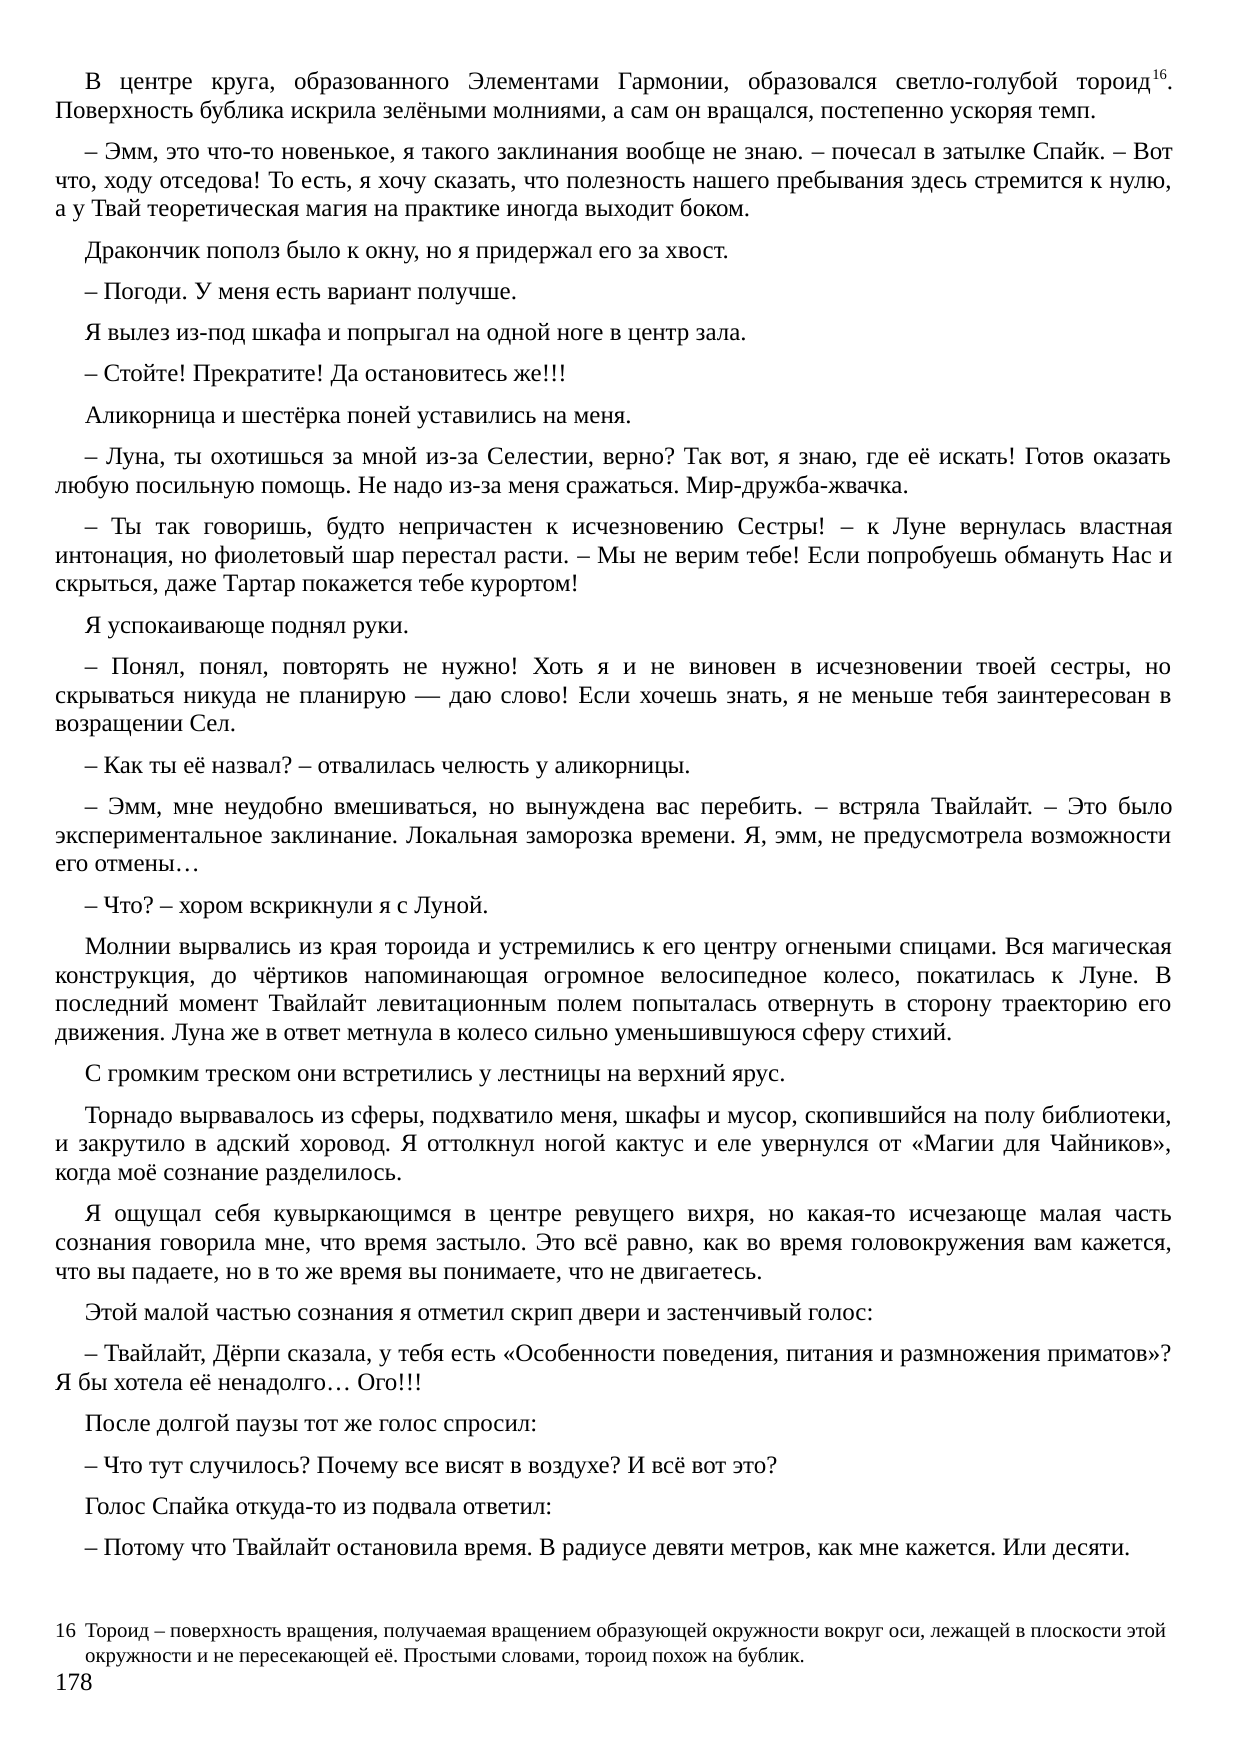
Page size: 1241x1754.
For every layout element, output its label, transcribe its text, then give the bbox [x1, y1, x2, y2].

text Молнии вырвались из края тороида и устремились к его центру огнеными спицами. Вся магическая конструкция, до чёртиков напоминающая огромное велосипедное колесо, покатилась к Луне. В последний момент Твайлайт левитационным полем попыталась отвернуть в сторону траекторию его движения. Луна же в ответ метнула в колесо сильно уменьшившуюся сферу стихий. [55, 931, 1173, 1046]
text Торнадо вырвавалось из сферы, подхватило меня, шкафы и мусор, скопившийся на полу библиотеки, и закрутило в адский хоровод. Я оттолкнул ногой кактус и еле увернулся от «Магии для Чайников», когда моё сознание разделилось. [55, 1100, 1173, 1186]
text Дракончик пополз было к окну, но я придержал его за хвост. [55, 235, 1173, 263]
text – Эмм, это что-то новенькое, я такого заклинания вообще не знаю. – почесал в затылке Спайк. – Вот что, ходу отседова! То есть, я хочу сказать, что полезность нашего пребывания здесь стремится к нулю, а у Твай теоретическая магия на практике иногда выходит боком. [55, 136, 1173, 222]
text После долгой паузы тот же голос спросил: [55, 1408, 1173, 1437]
text В центре круга, образованного Элементами Гармонии, образовался светло-голубой тороид. Поверхность бублика искрила зелёными молниями, а сам он вращался, постепенно ускоряя темп. [55, 66, 1173, 123]
text Тороид – поверхность вращения, получаемая вращением образующей окружности вокруг оси, лежащей в плоскости этой окружности и не пересекающей её. Простыми словами, тороид похож на бублик. [55, 1618, 1173, 1667]
text – Что? – хором вскрикнули я с Луной. [55, 890, 1173, 918]
text Аликорница и шестёрка поней уставились на меня. [55, 400, 1173, 428]
text Я ощущал себя кувыркающимся в центре ревущего вихря, но какая-то исчезающе малая часть сознания говорила мне, что время застыло. Это всё равно, как во время головокружения вам кажется, что вы падаете, но в то же время вы понимаете, что не двигаетесь. [55, 1198, 1173, 1285]
text – Твайлайт, Дёрпи сказала, у тебя есть «Особенности поведения, питания и размножения приматов»? Я бы хотела её ненадолго… Ого!!! [55, 1338, 1173, 1396]
text – Ты так говоришь, будто непричастен к исчезновению Сестры! – к Луне вернулась властная интонация, но фиолетовый шар перестал расти. – Мы не верим тебе! Если попробуешь обмануть Нас и скрыться, даже Тартар покажется тебе курортом! [55, 511, 1173, 597]
text – Луна, ты охотишься за мной из-за Селестии, верно? Так вот, я знаю, где её искать! Готов оказать любую посильную помощь. Не надо из-за меня сражаться. Мир-дружба-жвачка. [55, 441, 1173, 498]
text С громким треском они встретились у лестницы на верхний ярус. [55, 1058, 1173, 1087]
text – Погоди. У меня есть вариант получше. [55, 276, 1173, 305]
text – Понял, понял, повторять не нужно! Хоть я и не виновен в исчезновении твоей сестры, но скрываться никуда не планирую — даю слово! Если хочешь знать, я не меньше тебя заинтересован в возращении Сел. [55, 651, 1173, 737]
text – Стойте! Прекратите! Да остановитесь же!!! [55, 358, 1173, 387]
text – Как ты её назвал? – отвалилась челюсть у аликорницы. [55, 750, 1173, 778]
text – Что тут случилось? Почему все висят в воздухе? И всё вот это? [55, 1450, 1173, 1478]
text Я вылез из-под шкафа и попрыгал на одной ноге в центр зала. [55, 317, 1173, 346]
text Голос Спайка откуда-то из подвала ответил: [55, 1491, 1173, 1520]
text Этой малой частью сознания я отметил скрип двери и застенчивый голос: [55, 1297, 1173, 1326]
text Я успокаивающе поднял руки. [55, 610, 1173, 638]
text – Потому что Твайлайт остановила время. В радиусе девяти метров, как мне кажется. Или десяти. [55, 1532, 1173, 1561]
text – Эмм, мне неудобно вмешиваться, но вынуждена вас перебить. – встряла Твайлайт. – Это было экспериментальное заклинание. Локальная заморозка времени. Я, эмм, не предусмотрела возможности его отмены… [55, 791, 1173, 877]
